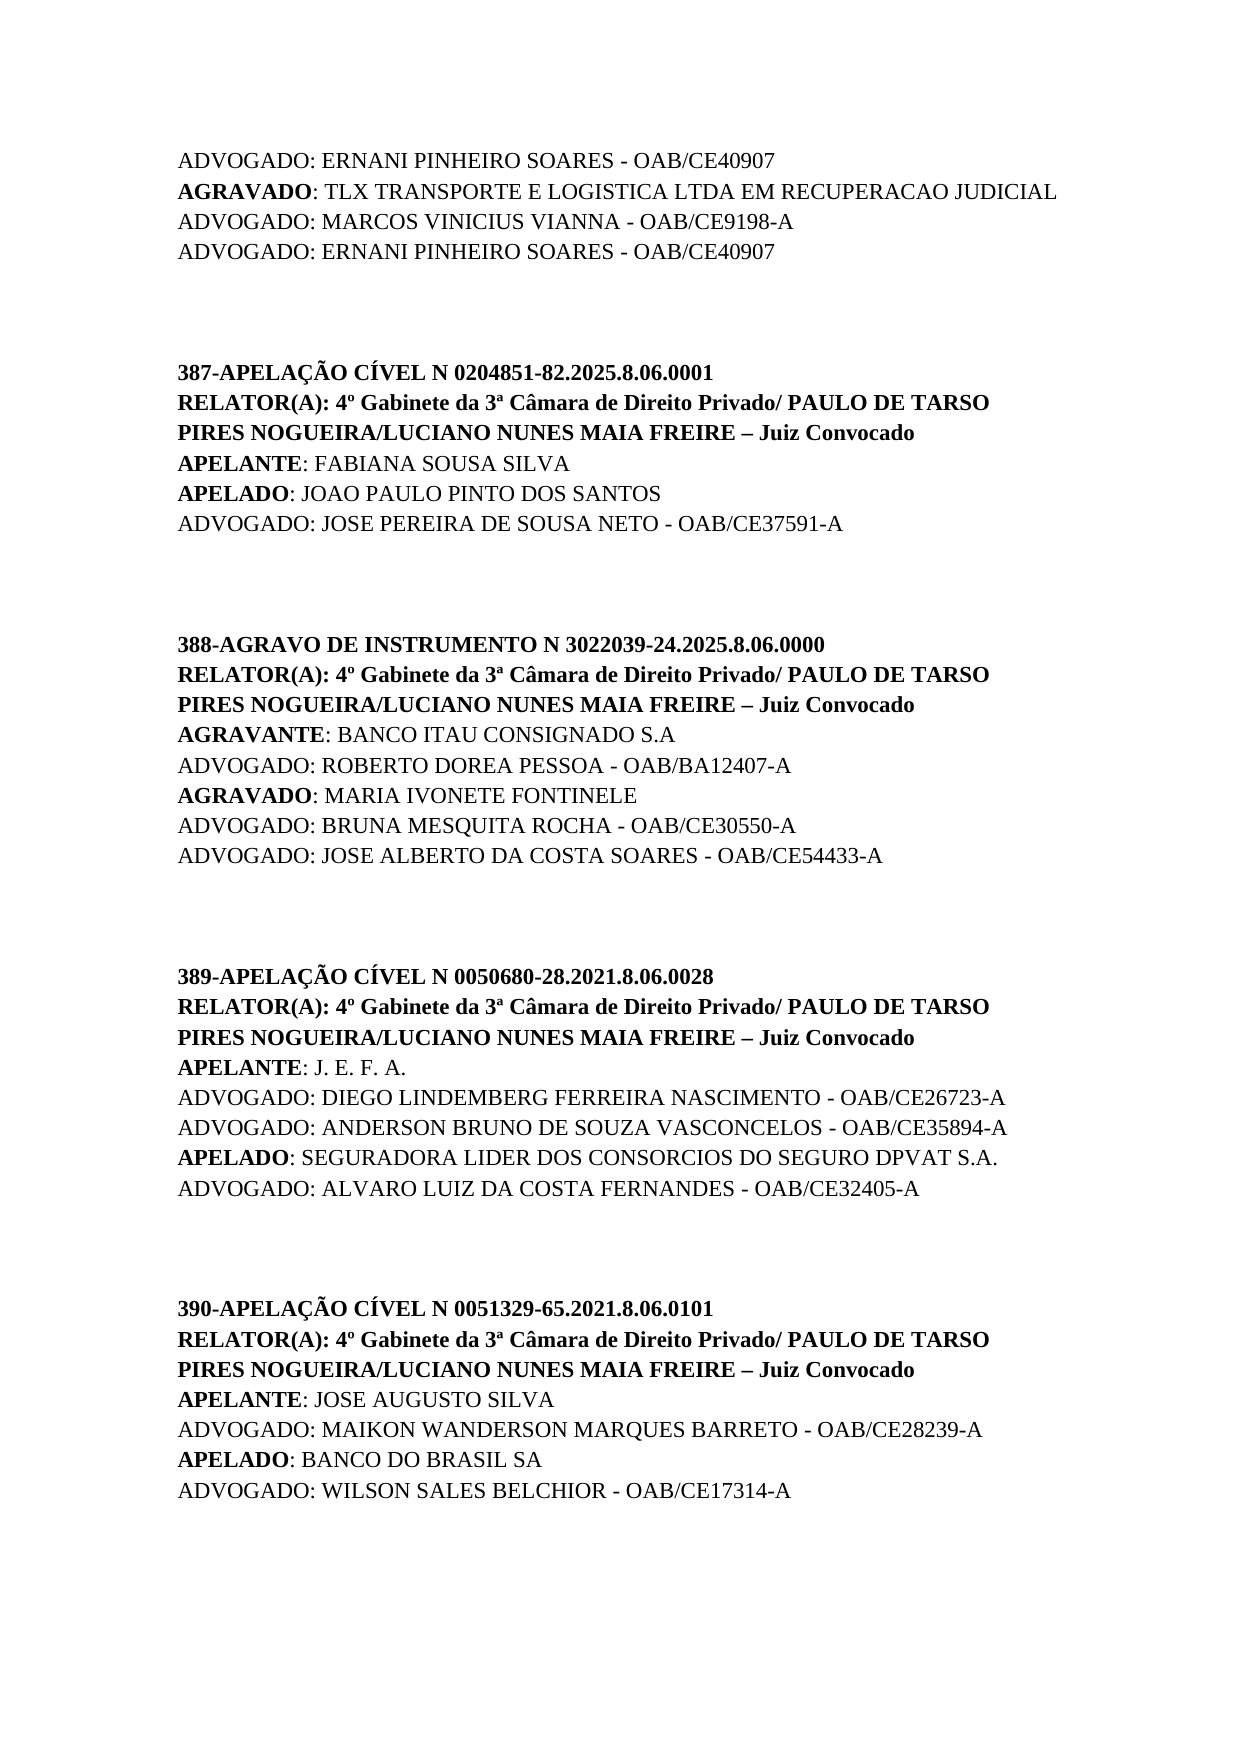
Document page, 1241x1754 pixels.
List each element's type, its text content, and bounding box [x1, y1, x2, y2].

text ADVOGADO: ERNANI PINHEIRO SOARES - OAB/CE40907 AGRAVADO: TLX TRANSPORTE E LOGISTICA LTDA EM RECUPERACAO JUDICIAL ADVOGADO: MARCOS VINICIUS VIANNA - OAB/CE9198-A ADVOGADO: ERNANI PINHEIRO SOARES - OAB/CE40907 387-APELAÇÃO CÍVEL N 0204851-82.2025.8.06.0001 RELATOR(A): 4º Gabinete da 3ª Câmara de Direito Privado/ PAULO DE TARSO PIRES NOGUEIRA/LUCIANO NUNES MAIA FREIRE – Juiz Convocado APELANTE: FABIANA SOUSA SILVA APELADO: JOAO PAULO PINTO DOS SANTOS ADVOGADO: JOSE PEREIRA DE SOUSA NETO - OAB/CE37591-A 388-AGRAVO DE INSTRUMENTO N 3022039-24.2025.8.06.0000 RELATOR(A): 4º Gabinete da 3ª Câmara de Direito Privado/ PAULO DE TARSO PIRES NOGUEIRA/LUCIANO NUNES MAIA FREIRE – Juiz Convocado AGRAVANTE: BANCO ITAU CONSIGNADO S.A ADVOGADO: ROBERTO DOREA PESSOA - OAB/BA12407-A AGRAVADO: MARIA IVONETE FONTINELE ADVOGADO: BRUNA MESQUITA ROCHA - OAB/CE30550-A ADVOGADO: JOSE ALBERTO DA COSTA SOARES - OAB/CE54433-A 389-APELAÇÃO CÍVEL N 0050680-28.2021.8.06.0028 RELATOR(A): 4º Gabinete da 3ª Câmara de Direito Privado/ PAULO DE TARSO PIRES NOGUEIRA/LUCIANO NUNES MAIA FREIRE – Juiz Convocado APELANTE: J. E. F. A. ADVOGADO: DIEGO LINDEMBERG FERREIRA NASCIMENTO - OAB/CE26723-A ADVOGADO: ANDERSON BRUNO DE SOUZA VASCONCELOS - OAB/CE35894-A APELADO: SEGURADORA LIDER DOS CONSORCIOS DO SEGURO DPVAT S.A. ADVOGADO: ALVARO LUIZ DA COSTA FERNANDES - OAB/CE32405-A 390-APELAÇÃO CÍVEL N 0051329-65.2021.8.06.0101 RELATOR(A): 4º Gabinete da 3ª Câmara de Direito Privado/ PAULO DE TARSO PIRES NOGUEIRA/LUCIANO NUNES MAIA FREIRE – Juiz Convocado APELANTE: JOSE AUGUSTO SILVA ADVOGADO: MAIKON WANDERSON MARQUES BARRETO - OAB/CE28239-A APELADO: BANCO DO BRASIL SA ADVOGADO: WILSON SALES BELCHIOR - OAB/CE17314-A [177, 148, 1063, 1594]
